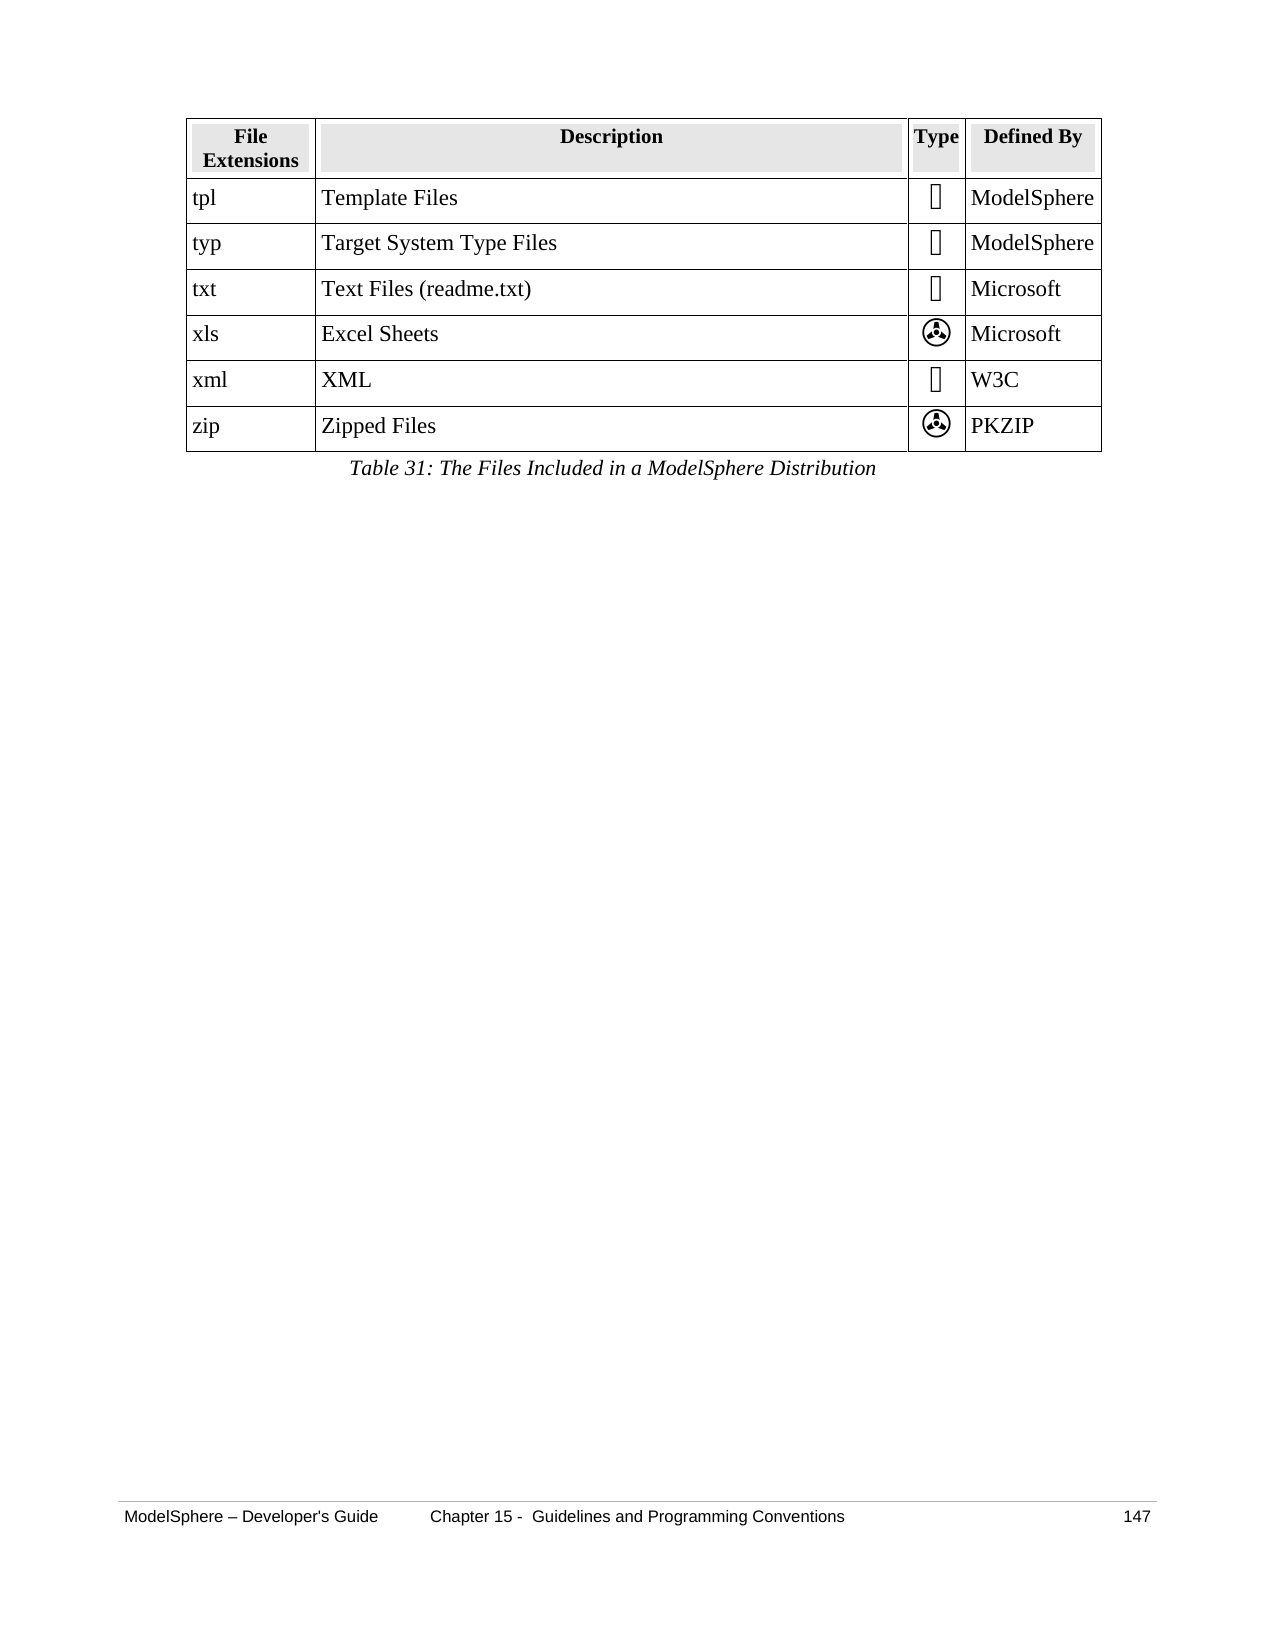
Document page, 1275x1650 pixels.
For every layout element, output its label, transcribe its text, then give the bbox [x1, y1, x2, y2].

table_cell PKZIP [966, 407, 1101, 451]
table_cell ModelSphere [966, 179, 1101, 223]
table_cell  [909, 270, 965, 315]
table_cell  [909, 407, 965, 451]
table_header Type [909, 119, 965, 178]
table_cell Excel Sheets [316, 316, 907, 360]
table_cell xml [187, 361, 315, 406]
table_cell Zipped Files [316, 407, 907, 451]
table_cell txt [187, 270, 315, 315]
table_cell Template Files [316, 179, 907, 223]
text Table 31: The Files Included in a ModelSphere Distribution [118, 454, 1109, 480]
table_cell Target System Type Files [316, 224, 907, 269]
table_cell W3C [966, 361, 1101, 406]
table_cell  [909, 316, 965, 360]
table_cell Microsoft [966, 270, 1101, 315]
table_header File Extensions [187, 119, 315, 178]
table_cell xls [187, 316, 315, 360]
table_header Defined By [966, 119, 1101, 178]
table_cell typ [187, 224, 315, 269]
table_cell Text Files (readme.txt) [316, 270, 907, 315]
table_cell Microsoft [966, 316, 1101, 360]
table_cell tpl [187, 179, 315, 223]
table_cell ModelSphere [966, 224, 1101, 269]
table_cell XML [316, 361, 907, 406]
table_cell zip [187, 407, 315, 451]
table_cell  [909, 361, 965, 406]
table_cell  [909, 179, 965, 223]
table_header Description [316, 119, 907, 178]
table_cell  [909, 224, 965, 269]
